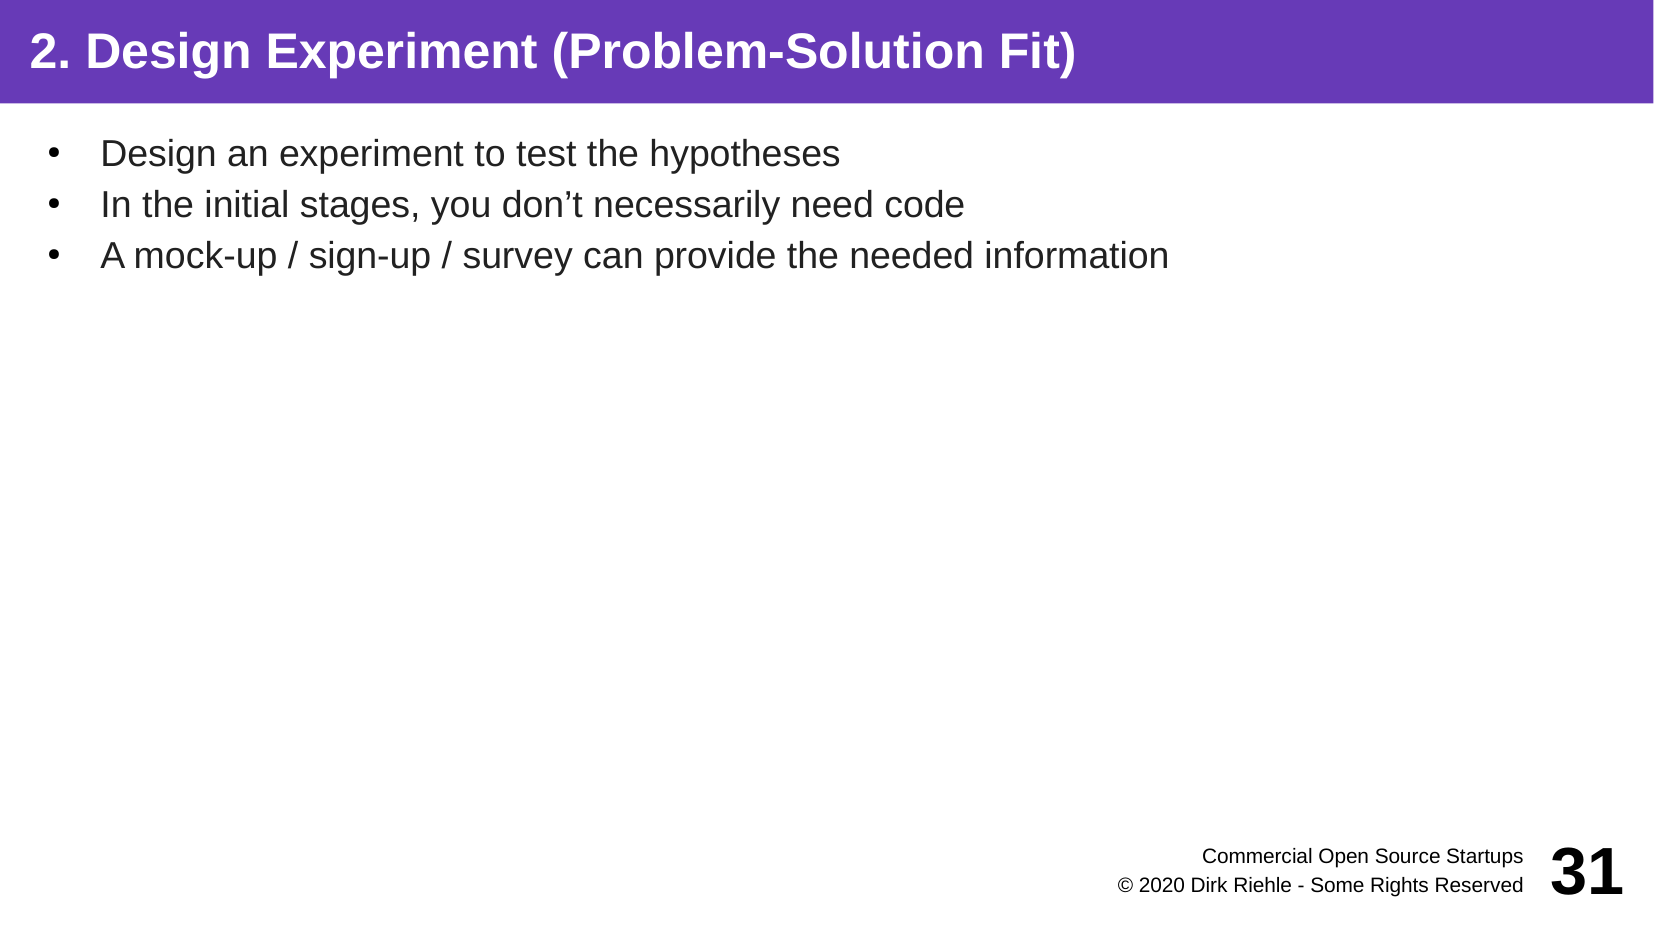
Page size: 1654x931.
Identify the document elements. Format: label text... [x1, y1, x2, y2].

list Design an experiment to test the hypotheses In the initial stages, you don’t necessarily need code A mock-up / sign-up / survey can provide the needed information [29, 132, 1625, 813]
title 2. Design Experiment (Problem-Solution Fit) [0, 0, 1654, 104]
